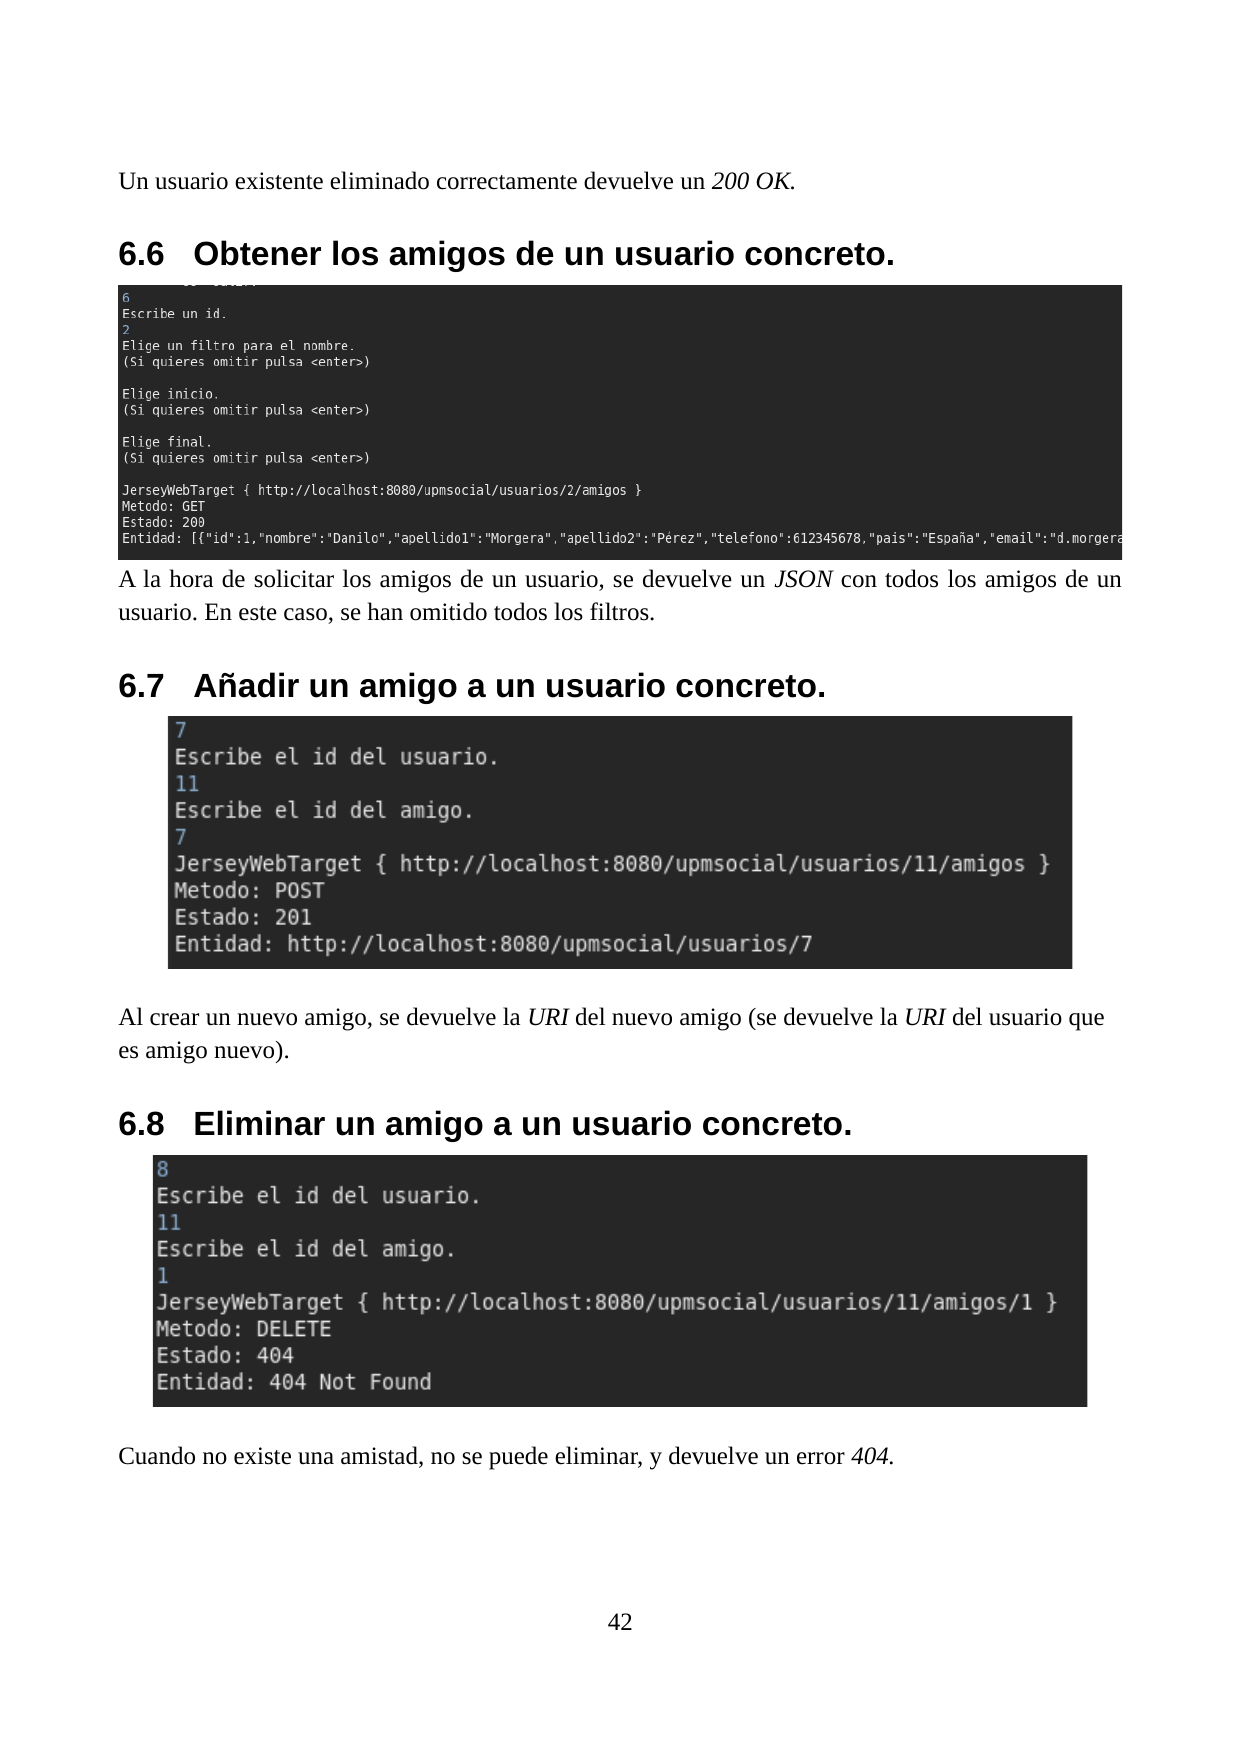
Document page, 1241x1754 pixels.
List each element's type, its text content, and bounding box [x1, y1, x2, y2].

subtitle Añadir un amigo a un usuario concreto. [118, 666, 1122, 704]
subtitle Eliminar un amigo a un usuario concreto. [118, 1104, 1122, 1143]
subtitle Obtener los amigos de un usuario concreto. [118, 234, 1122, 273]
text Cuando no existe una amistad, no se puede eliminar, y devuelve un error 404. [118, 1441, 1122, 1469]
text Al crear un nuevo amigo, se devuelve la URI del nuevo amigo (se devuelve la URI del usuario que es amigo nuevo). [118, 1002, 1122, 1064]
picture [167, 716, 1073, 969]
text A la hora de solicitar los amigos de un usuario, se devuelve un JSON con todos los amigos de un usuario. En este caso, se han omitido todos los filtros. [118, 560, 1122, 626]
picture [118, 285, 1123, 560]
picture [152, 1155, 1088, 1407]
text Un usuario existente eliminado correctamente devuelve un 200 OK. [118, 166, 1122, 194]
